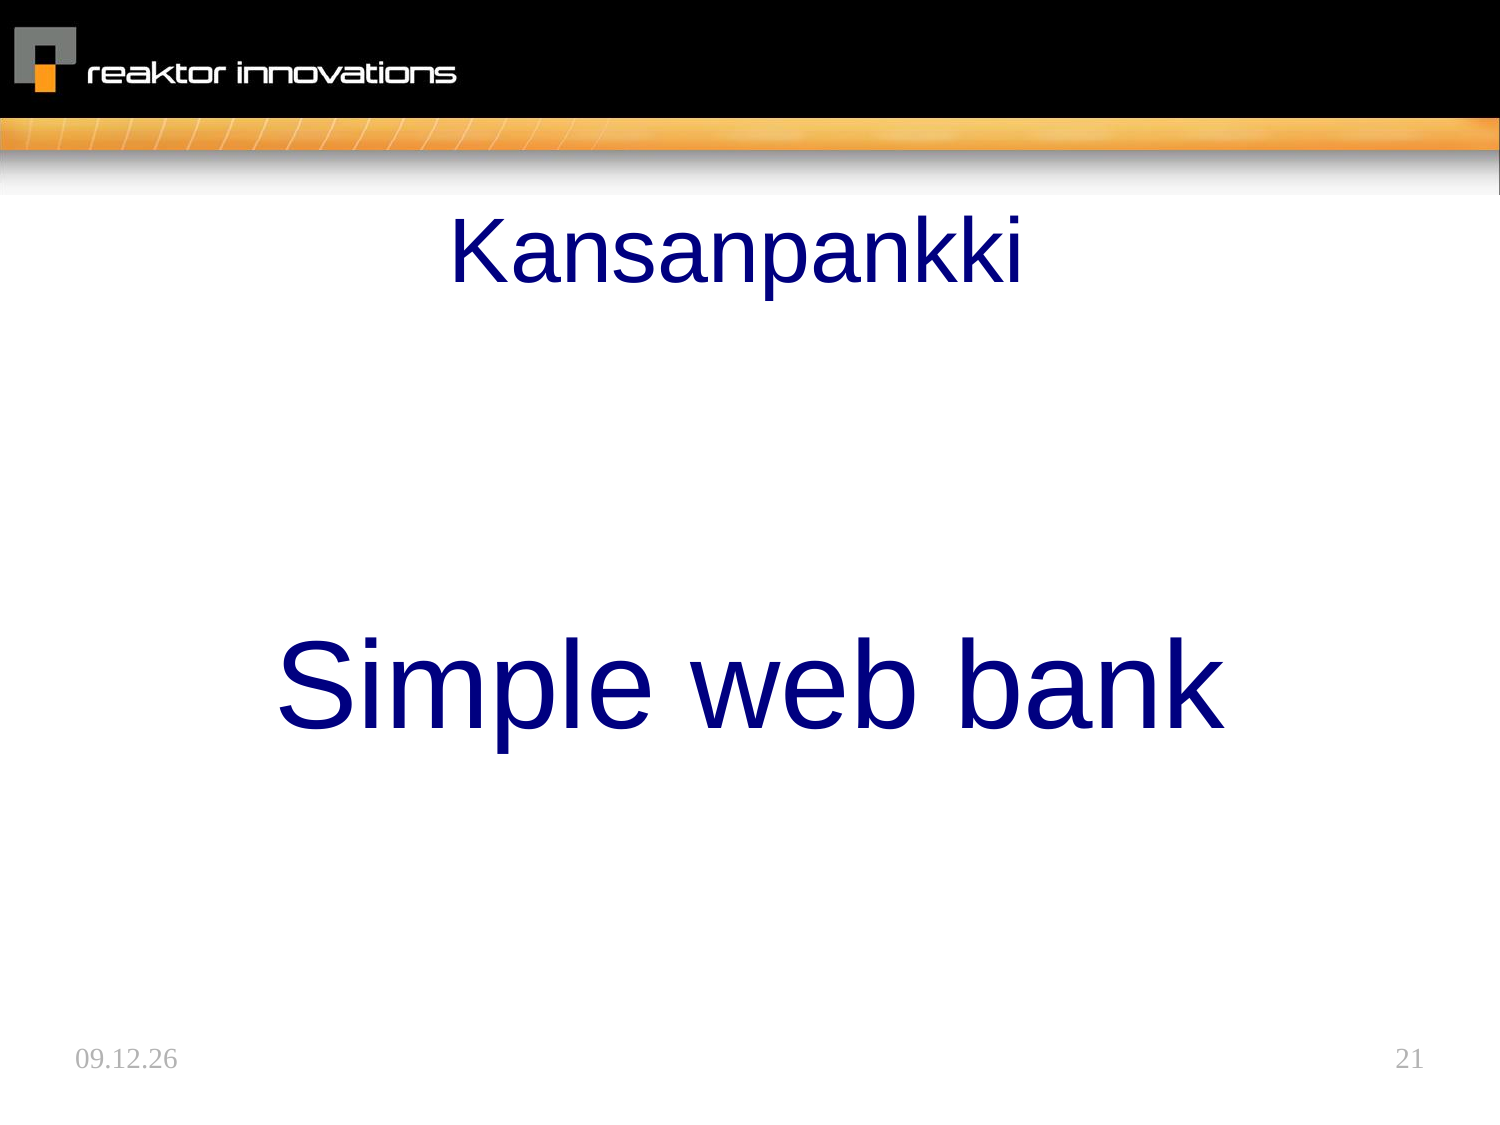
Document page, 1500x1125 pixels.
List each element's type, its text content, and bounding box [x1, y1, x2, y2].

subtitle Simple web bank [75, 371, 1425, 999]
title Kansanpankki [75, 164, 1425, 338]
picture [0, 0, 1500, 195]
